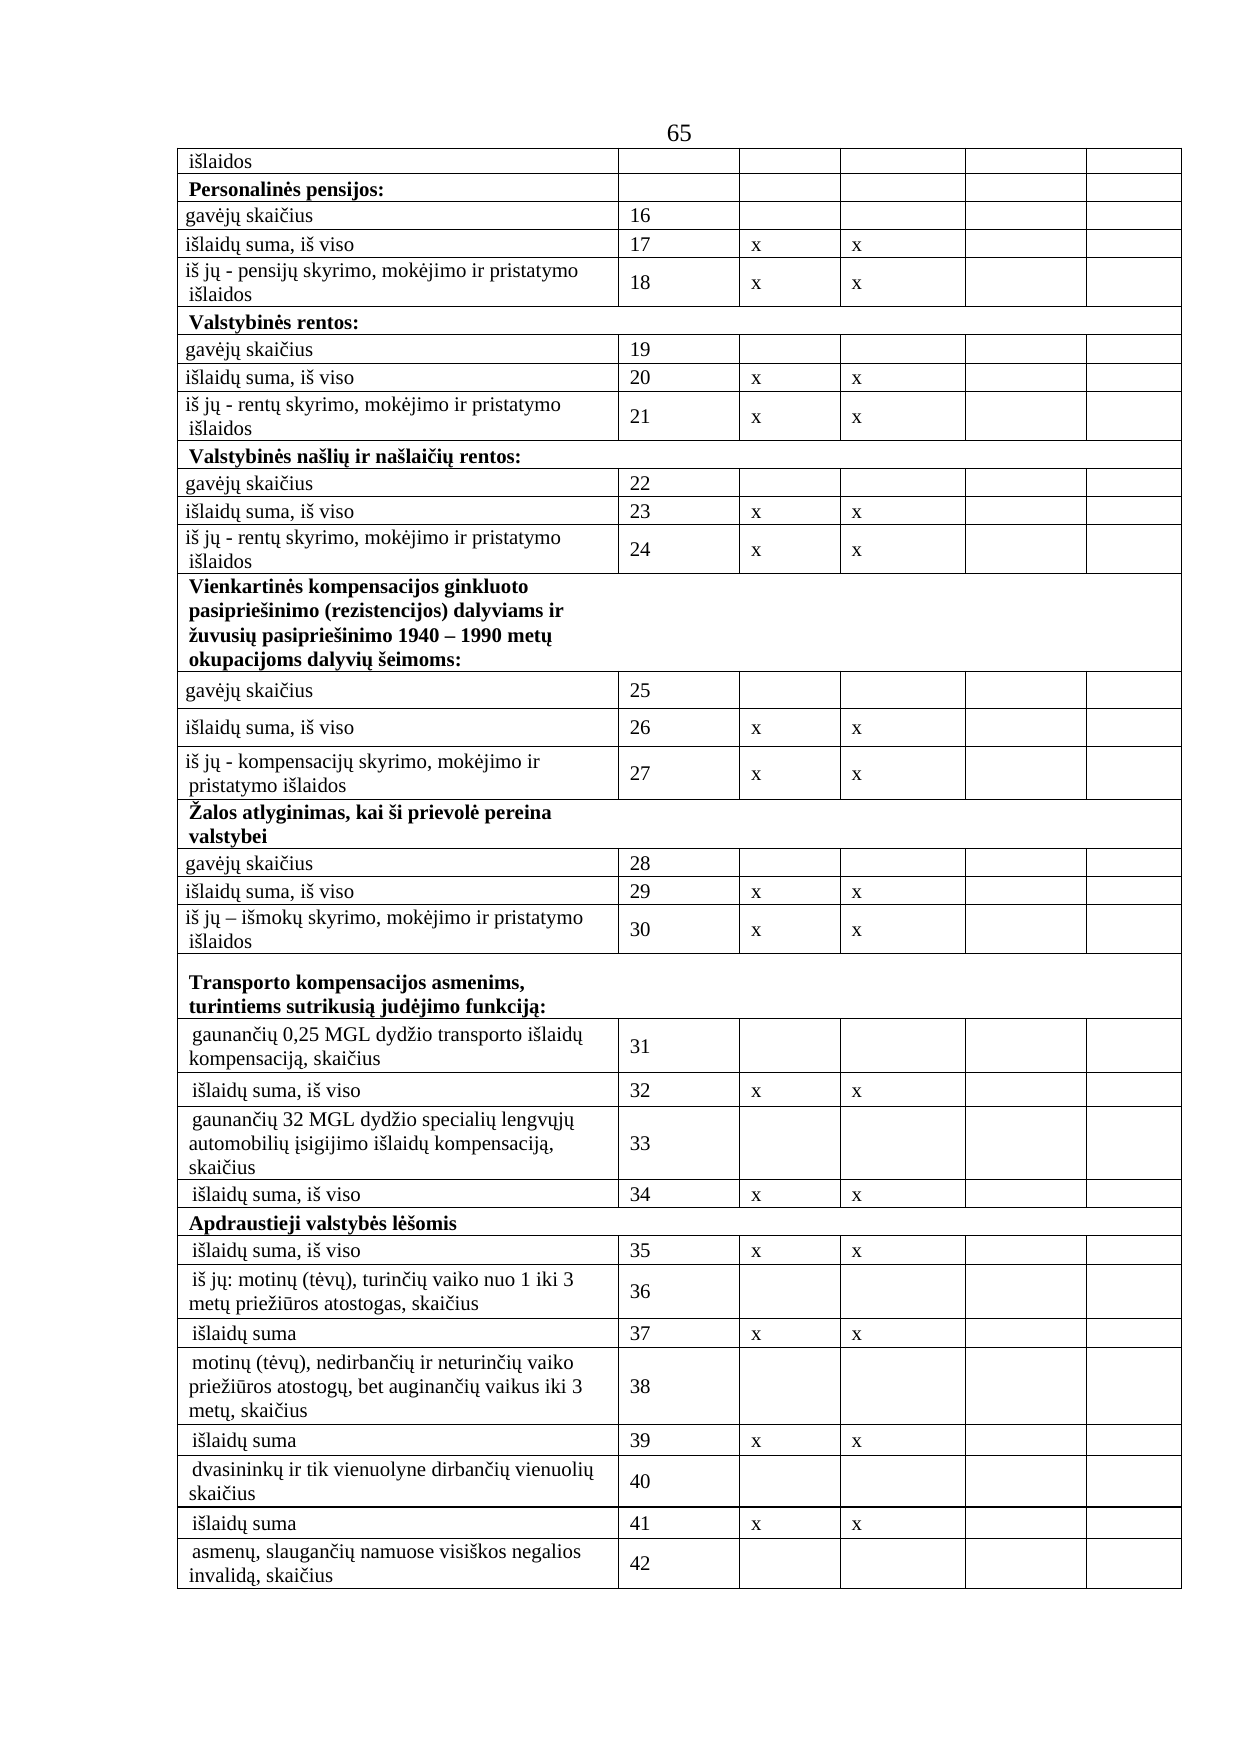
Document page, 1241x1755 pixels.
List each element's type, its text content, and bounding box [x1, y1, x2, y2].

table_cell [1087, 672, 1181, 708]
table_cell [1087, 469, 1181, 496]
table_cell iš jų - rentų skyrimo, mokėjimo ir pristatymo išlaidos [178, 525, 618, 573]
table_cell [740, 202, 840, 229]
table_cell [840, 441, 965, 468]
table_cell [740, 307, 840, 334]
table_cell x [841, 230, 965, 257]
table_cell x [841, 525, 965, 573]
table_cell [966, 709, 1086, 746]
table_cell [618, 441, 739, 468]
table_cell [965, 800, 1086, 848]
table_cell [1086, 800, 1181, 848]
table_cell asmenų, slaugančių namuose visiškos negalios invalidą, skaičius [178, 1539, 618, 1588]
table_cell x [841, 497, 965, 524]
table_cell išlaidų suma, iš viso [178, 1180, 618, 1207]
table_cell [965, 307, 1086, 334]
table_cell gaunančių 0,25 MGL dydžio transporto išlaidų kompensaciją, skaičius [178, 1019, 618, 1072]
table_cell [1086, 1208, 1181, 1235]
table_cell [966, 202, 1086, 229]
table_cell 30 [619, 905, 739, 953]
table_cell [1087, 747, 1181, 799]
table_cell išlaidų suma, iš viso [178, 364, 618, 391]
table_cell išlaidos [178, 149, 618, 173]
table_cell [1087, 174, 1181, 201]
table_cell [1087, 258, 1181, 306]
table_cell [1087, 709, 1181, 746]
table_cell [966, 1508, 1086, 1538]
table_cell 36 [619, 1265, 739, 1317]
table_cell [840, 1208, 965, 1235]
table_cell Personalinės pensijos: [178, 174, 618, 201]
table_cell [965, 441, 1086, 468]
table_cell gavėjų skaičius [178, 849, 618, 876]
table_cell [740, 1019, 840, 1072]
table_cell [740, 1456, 840, 1506]
table_cell x [740, 1508, 840, 1538]
table_cell iš jų – išmokų skyrimo, mokėjimo ir pristatymo išlaidos [178, 905, 618, 953]
table_cell 33 [619, 1107, 739, 1179]
table_cell [840, 574, 965, 671]
table_cell [966, 1265, 1086, 1317]
table_cell gaunančių 32 MGL dydžio specialių lengvųjų automobilių įsigijimo išlaidų kompensaciją, skaičius [178, 1107, 618, 1179]
table_cell [740, 149, 840, 173]
table_cell [965, 954, 1086, 1018]
table_cell [1087, 1348, 1181, 1424]
table_cell [740, 672, 840, 708]
table_cell [1087, 905, 1181, 953]
table_cell [740, 1208, 840, 1235]
table_cell [966, 672, 1086, 708]
table_cell [740, 954, 840, 1018]
table_cell [966, 1539, 1086, 1588]
table_cell [841, 672, 965, 708]
table_cell x [841, 1508, 965, 1538]
table_cell x [841, 1236, 965, 1263]
table_cell x [841, 709, 965, 746]
table_cell Vienkartinės kompensacijos ginkluoto pasipriešinimo (rezistencijos) dalyviams ir žuvusių pasipriešinimo 1940 – 1990 metų okupacijoms dalyvių šeimoms: [178, 574, 618, 671]
table_cell [966, 849, 1086, 876]
table_cell gavėjų skaičius [178, 672, 618, 708]
table_cell išlaidų suma, iš viso [178, 1073, 618, 1106]
table_cell [841, 1539, 965, 1588]
table_cell [1087, 1265, 1181, 1317]
table_cell x [740, 392, 840, 440]
table_cell [966, 497, 1086, 524]
table_cell gavėjų skaičius [178, 202, 618, 229]
table_cell 25 [619, 672, 739, 708]
table_cell [966, 469, 1086, 496]
table_cell [740, 849, 840, 876]
table_cell [1087, 230, 1181, 257]
table_cell 41 [619, 1508, 739, 1538]
table_cell [840, 800, 965, 848]
table_cell x [740, 747, 840, 799]
table_cell [841, 1348, 965, 1424]
table_cell [966, 364, 1086, 391]
table_cell 35 [619, 1236, 739, 1263]
table_cell Valstybinės rentos: [178, 307, 618, 334]
table_cell x [740, 497, 840, 524]
table_cell [618, 1208, 739, 1235]
table_cell 39 [619, 1425, 739, 1455]
table_cell [966, 747, 1086, 799]
table_cell [740, 441, 840, 468]
table_cell x [740, 230, 840, 257]
table_cell 23 [619, 497, 739, 524]
table_cell 24 [619, 525, 739, 573]
table_cell x [740, 1425, 840, 1455]
table_cell [1087, 149, 1181, 173]
table_cell išlaidų suma, iš viso [178, 877, 618, 904]
table_cell [966, 230, 1086, 257]
table_cell iš jų: motinų (tėvų), turinčių vaiko nuo 1 iki 3 metų priežiūros atostogas, skaičius [178, 1265, 618, 1317]
table_cell x [740, 1073, 840, 1106]
table_cell išlaidų suma, iš viso [178, 497, 618, 524]
table_cell [966, 877, 1086, 904]
table_cell gavėjų skaičius [178, 469, 618, 496]
table_cell [1087, 1319, 1181, 1347]
table_cell x [740, 1236, 840, 1263]
table_cell 20 [619, 364, 739, 391]
table_cell iš jų - pensijų skyrimo, mokėjimo ir pristatymo išlaidos [178, 258, 618, 306]
table_cell [1086, 954, 1181, 1018]
table_cell [1087, 877, 1181, 904]
table_cell [740, 1265, 840, 1317]
table_cell [841, 1019, 965, 1072]
table_cell gavėjų skaičius [178, 335, 618, 362]
table_cell Žalos atlyginimas, kai ši prievolė pereina valstybei [178, 800, 618, 848]
table_cell išlaidų suma [178, 1319, 618, 1347]
table_cell [1087, 1425, 1181, 1455]
table_cell [618, 574, 739, 671]
table_cell [1087, 364, 1181, 391]
table_cell [841, 149, 965, 173]
table_cell 31 [619, 1019, 739, 1072]
table_cell x [740, 258, 840, 306]
table_cell [740, 174, 840, 201]
table_cell 38 [619, 1348, 739, 1424]
table_cell [841, 202, 965, 229]
table_cell [966, 525, 1086, 573]
table_cell x [740, 1319, 840, 1347]
table_cell x [841, 747, 965, 799]
table_cell [966, 1236, 1086, 1263]
table_cell 42 [619, 1539, 739, 1588]
table_cell [740, 574, 840, 671]
table_cell x [841, 364, 965, 391]
table_cell [740, 1107, 840, 1179]
table_cell [966, 392, 1086, 440]
table_cell Valstybinės našlių ir našlaičių rentos: [178, 441, 618, 468]
table_cell [841, 469, 965, 496]
table_cell [1087, 497, 1181, 524]
table_cell [1087, 525, 1181, 573]
table_cell x [841, 258, 965, 306]
table_cell [966, 1180, 1086, 1207]
table_cell [1087, 1180, 1181, 1207]
table_cell 32 [619, 1073, 739, 1106]
table_cell [966, 905, 1086, 953]
table_cell x [841, 1425, 965, 1455]
table_cell išlaidų suma [178, 1508, 618, 1538]
table_cell [740, 469, 840, 496]
table_cell x [740, 877, 840, 904]
table_cell [618, 954, 739, 1018]
table_cell 21 [619, 392, 739, 440]
table_cell [1087, 392, 1181, 440]
table_cell 26 [619, 709, 739, 746]
table_cell [740, 1539, 840, 1588]
table_cell [965, 1208, 1086, 1235]
table_cell išlaidų suma, iš viso [178, 230, 618, 257]
table_cell [740, 335, 840, 362]
table_cell 40 [619, 1456, 739, 1506]
table_cell [966, 149, 1086, 173]
table_cell 19 [619, 335, 739, 362]
table_cell [1087, 1236, 1181, 1263]
table_cell 22 [619, 469, 739, 496]
table_cell [966, 1348, 1086, 1424]
table_cell [966, 1425, 1086, 1455]
table_cell [1086, 307, 1181, 334]
table_cell [1087, 849, 1181, 876]
table_cell dvasininkų ir tik vienuolyne dirbančių vienuolių skaičius [178, 1456, 618, 1506]
table_cell 17 [619, 230, 739, 257]
table_cell 27 [619, 747, 739, 799]
table_cell x [841, 877, 965, 904]
table_cell 34 [619, 1180, 739, 1207]
table_cell x [841, 1073, 965, 1106]
table_cell išlaidų suma, iš viso [178, 1236, 618, 1263]
table_cell išlaidų suma [178, 1425, 618, 1455]
table_cell motinų (tėvų), nedirbančių ir neturinčių vaiko priežiūros atostogų, bet auginančių vaikus iki 3 metų, skaičius [178, 1348, 618, 1424]
table_cell [1087, 335, 1181, 362]
table_cell [618, 307, 739, 334]
table_cell [1087, 1508, 1181, 1538]
table_cell [966, 1073, 1086, 1106]
table_cell 28 [619, 849, 739, 876]
table_cell [966, 335, 1086, 362]
table_cell [740, 800, 840, 848]
table_cell [840, 307, 965, 334]
table_cell 18 [619, 258, 739, 306]
table_cell [841, 335, 965, 362]
table_cell x [740, 1180, 840, 1207]
table_cell [1086, 441, 1181, 468]
table_cell x [740, 905, 840, 953]
table_cell [1087, 1019, 1181, 1072]
table_cell x [841, 1319, 965, 1347]
table_cell 37 [619, 1319, 739, 1347]
table_cell [618, 800, 739, 848]
table_cell x [740, 364, 840, 391]
table_cell x [740, 709, 840, 746]
table_cell [966, 174, 1086, 201]
table_cell [1087, 202, 1181, 229]
table_cell x [740, 525, 840, 573]
table_cell [1087, 1456, 1181, 1506]
table_cell [1087, 1539, 1181, 1588]
table_cell iš jų - kompensacijų skyrimo, mokėjimo ir pristatymo išlaidos [178, 747, 618, 799]
table_cell [841, 1456, 965, 1506]
table_cell [840, 954, 965, 1018]
table_cell [619, 174, 739, 201]
table_cell x [841, 392, 965, 440]
table_cell [966, 1107, 1086, 1179]
table_cell Apdraustieji valstybės lėšomis [178, 1208, 618, 1235]
table_cell [965, 574, 1086, 671]
table_cell x [841, 905, 965, 953]
table_cell [966, 1319, 1086, 1347]
table_cell iš jų - rentų skyrimo, mokėjimo ir pristatymo išlaidos [178, 392, 618, 440]
table_cell [841, 1265, 965, 1317]
table_cell [966, 1019, 1086, 1072]
table_cell Transporto kompensacijos asmenims, turintiems sutrikusią judėjimo funkciją: [178, 954, 618, 1018]
table_cell [841, 849, 965, 876]
table_cell [1087, 1073, 1181, 1106]
table_cell [740, 1348, 840, 1424]
table_cell [966, 1456, 1086, 1506]
table_cell [619, 149, 739, 173]
table_cell [1086, 574, 1181, 671]
table_cell [1087, 1107, 1181, 1179]
table_cell x [841, 1180, 965, 1207]
table_cell 29 [619, 877, 739, 904]
table_cell [966, 258, 1086, 306]
table_cell [841, 174, 965, 201]
table_cell išlaidų suma, iš viso [178, 709, 618, 746]
table_cell [841, 1107, 965, 1179]
table_cell 16 [619, 202, 739, 229]
